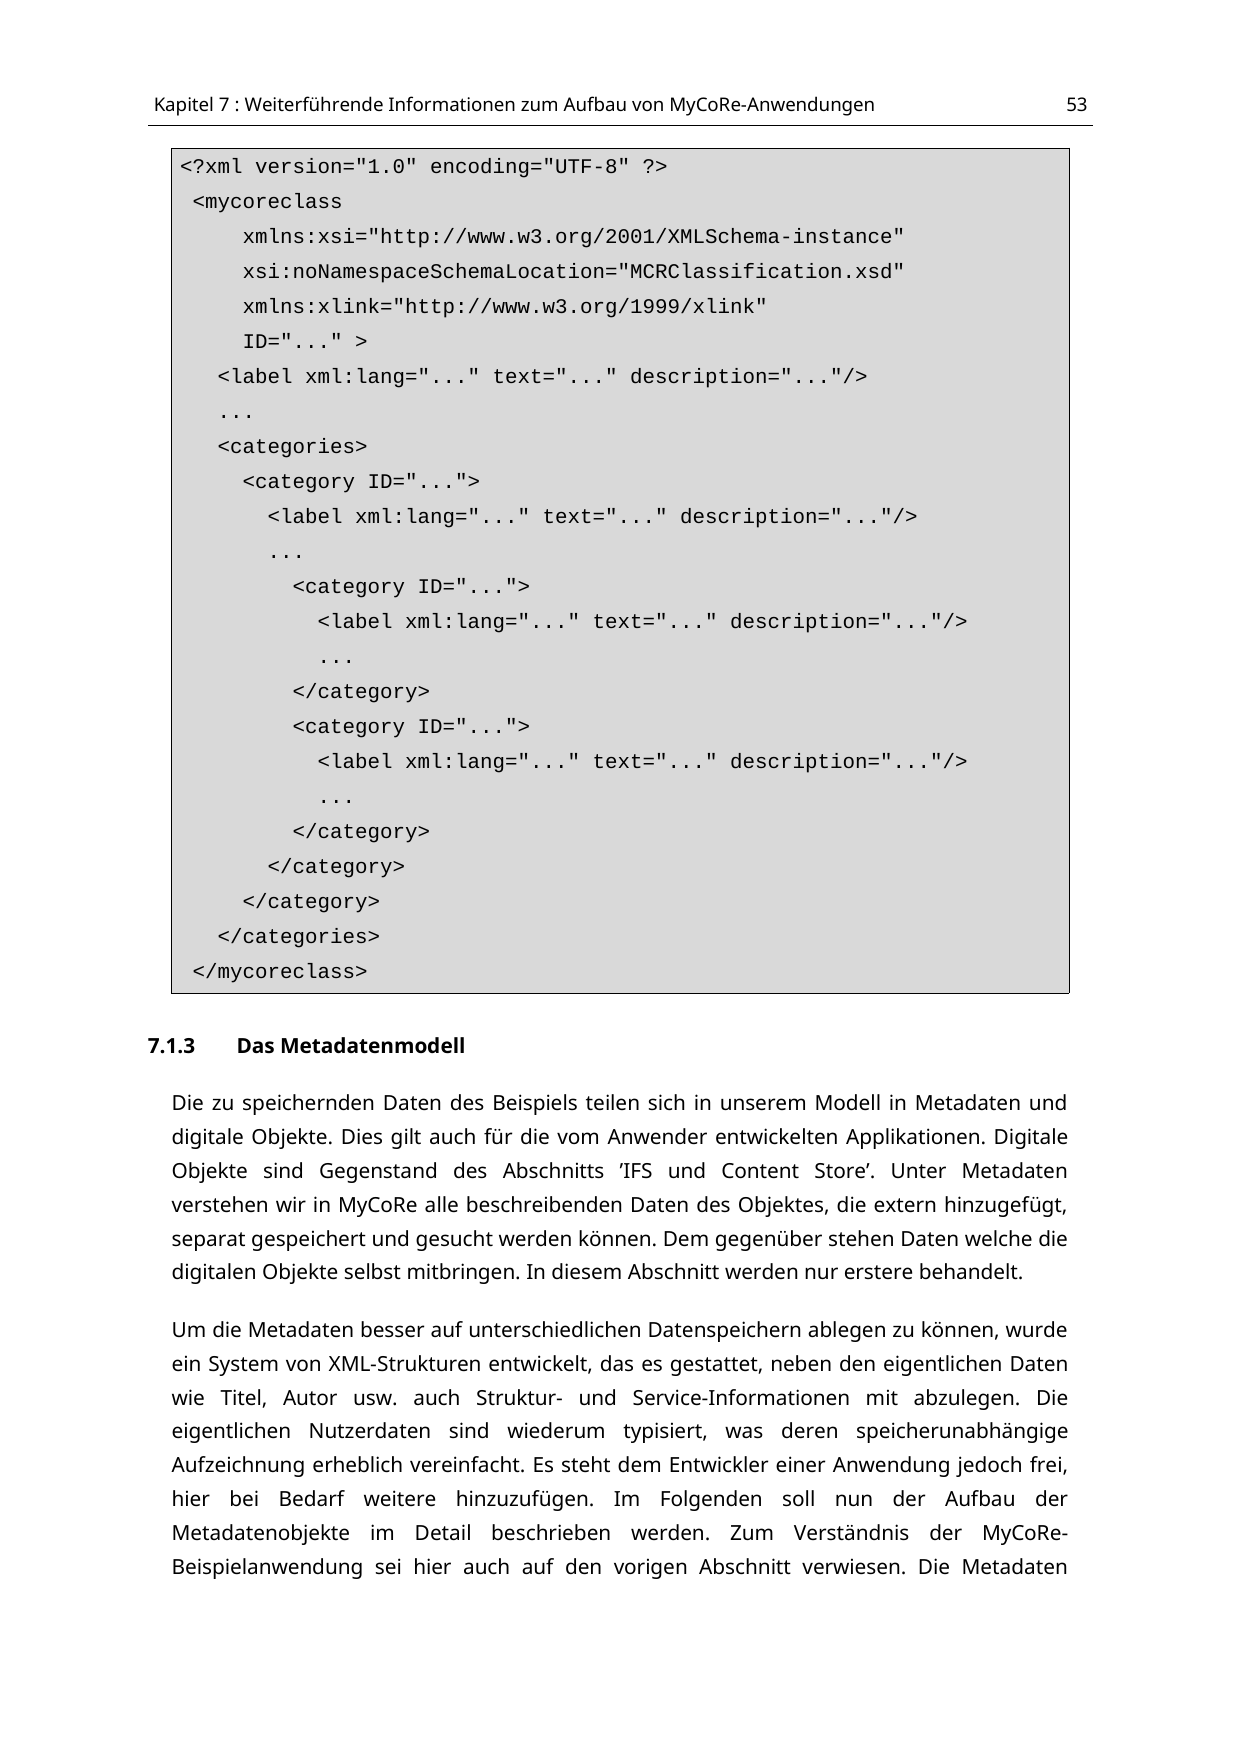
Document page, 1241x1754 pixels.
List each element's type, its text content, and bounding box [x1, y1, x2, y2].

text <label xml:lang="..." text="..." description="..."/> [172, 743, 1069, 774]
text </category> [172, 673, 1069, 704]
text <label xml:lang="..." text="..." description="..."/> [172, 603, 1069, 634]
text <?xml version="1.0" encoding="UTF-8" ?> [172, 149, 1069, 179]
text xmlns:xlink="http://www.w3.org/1999/xlink" [172, 288, 1069, 319]
text ... [172, 533, 1069, 564]
text <category ID="..."> [172, 463, 1069, 494]
text </category> [172, 883, 1069, 914]
text xsi:noNamespaceSchemaLocation="MCRClassification.xsd" [172, 253, 1069, 284]
text xmlns:xsi="http://www.w3.org/2001/XMLSchema-instance" [172, 218, 1069, 249]
text </mycoreclass> [172, 953, 1069, 993]
text ... [172, 638, 1069, 669]
text <mycoreclass [172, 183, 1069, 214]
text ... [172, 393, 1069, 424]
text <categories> [172, 428, 1069, 459]
text Die zu speichernden Daten des Beispiels teilen sich in unserem Modell in Metadaten und digitale Objekte. Dies gilt auch für die vom Anwender entwickelten Applikationen. Digitale Objekte sind Gegenstand des Abschnitts ’IFS und Content Store’. Unter Metadaten verstehen wir in MyCoRe alle beschreibenden Daten des Objektes, die extern hinzugefügt, separat gespeichert und gesucht werden können. Dem gegenüber stehen Daten welche die digitalen Objekte selbst mitbringen. In diesem Abschnitt werden nur erstere behandelt. [171, 1088, 1069, 1286]
text <label xml:lang="..." text="..." description="..."/> [172, 358, 1069, 389]
text <category ID="..."> [172, 708, 1069, 739]
text Um die Metadaten besser auf unterschiedlichen Datenspeichern ablegen zu können, wurde ein System von XML-Strukturen entwickelt, das es gestattet, neben den eigentlichen Daten wie Titel, Autor usw. auch Struktur- und Service-Informationen mit abzulegen. Die eigentlichen Nutzerdaten sind wiederum typisiert, was deren speicherunabhängige Aufzeichnung erheblich vereinfacht. Es steht dem Entwickler einer Anwendung jedoch frei, hier bei Bedarf weitere hinzuzufügen. Im Folgenden soll nun der Aufbau der Metadatenobjekte im Detail beschrieben werden. Zum Verständnis der MyCoRe-Beispielanwendung sei hier auch auf den vorigen Abschnitt verwiesen. Die Metadaten [171, 1315, 1069, 1580]
text </category> [172, 813, 1069, 844]
subtitle Das Metadatenmodell [148, 1031, 1092, 1059]
text <label xml:lang="..." text="..." description="..."/> [172, 498, 1069, 529]
text </categories> [172, 918, 1069, 949]
text </category> [172, 848, 1069, 879]
text ... [172, 778, 1069, 809]
text <category ID="..."> [172, 568, 1069, 599]
text ID="..." > [172, 323, 1069, 354]
